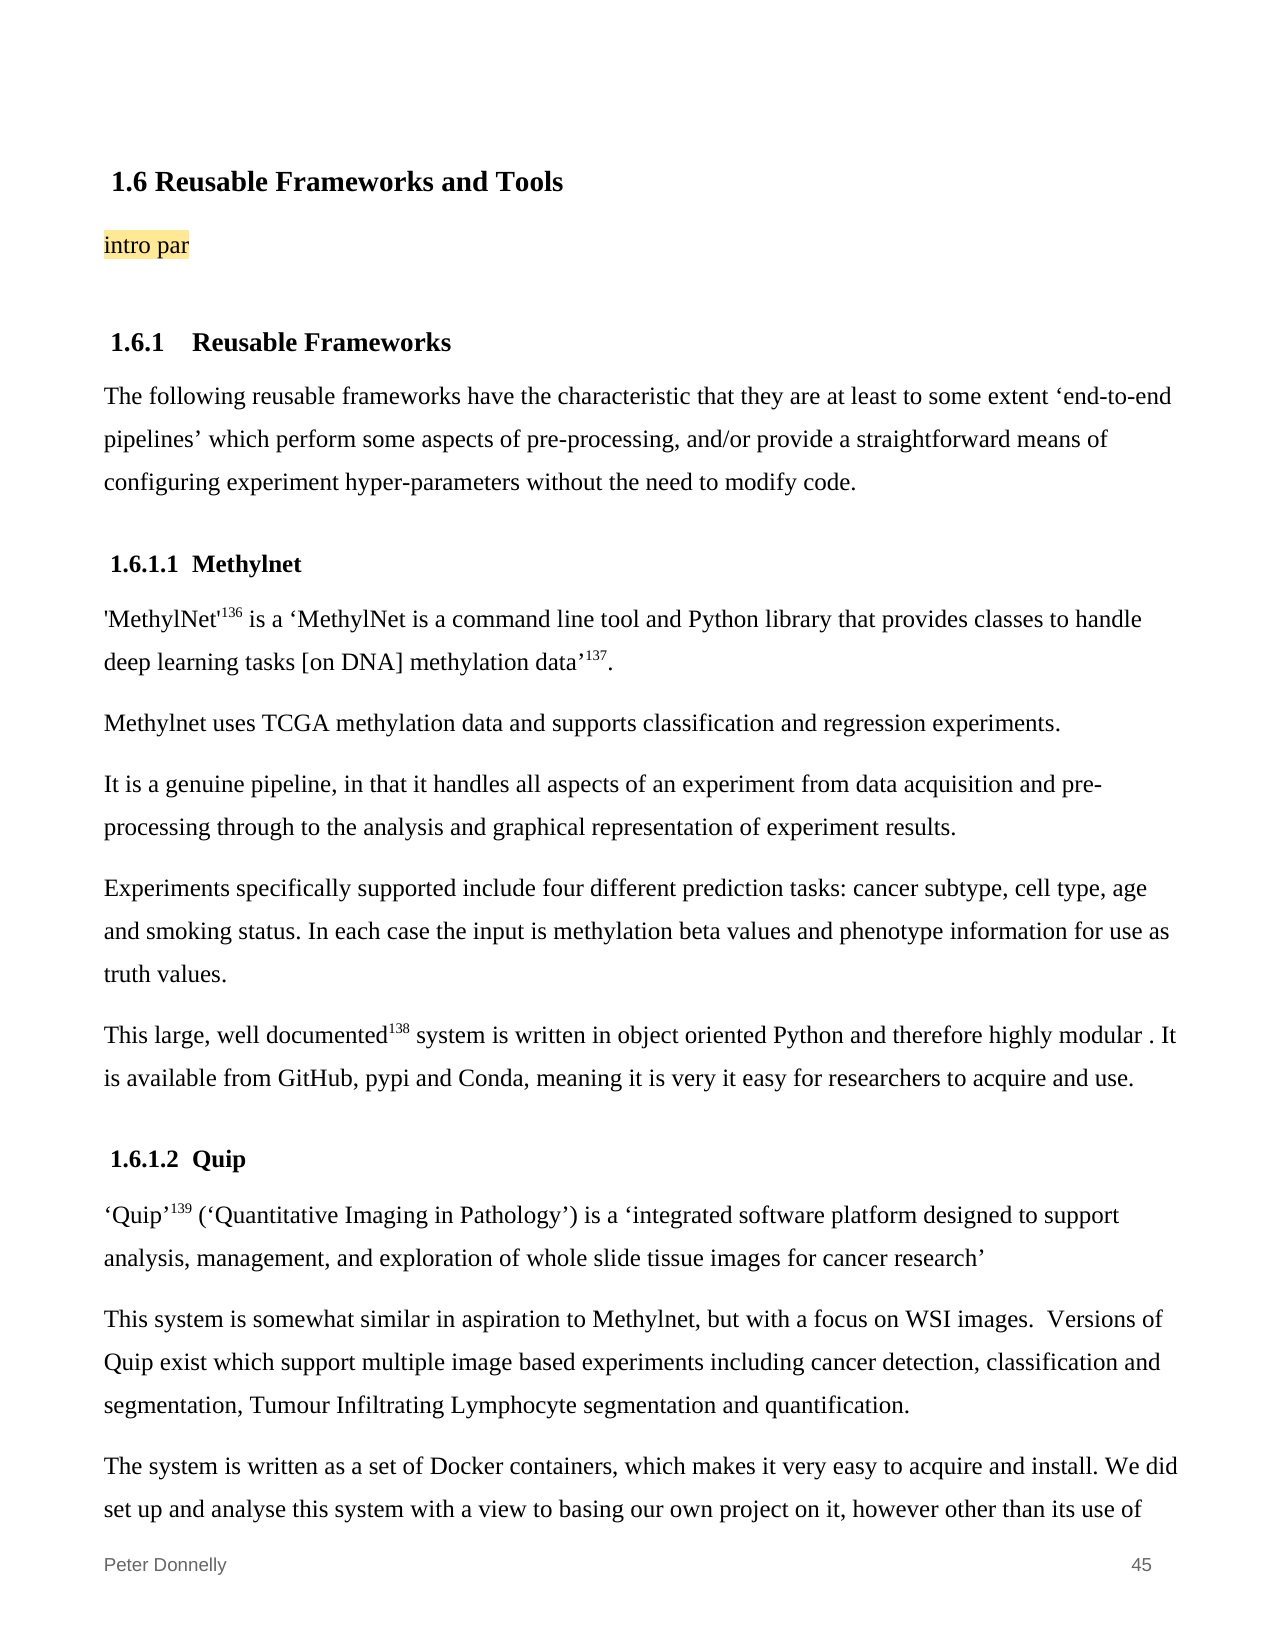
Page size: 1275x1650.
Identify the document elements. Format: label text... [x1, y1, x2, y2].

text This system is somewhat similar in aspiration to Methylnet, but with a focus on WSI images. Versions of Quip exist which support multiple image based experiments including cancer detection, classification and segmentation, Tumour Infiltrating Lymphocyte segmentation and quantification. [103, 1304, 1181, 1419]
subtitle Quip [103, 1144, 1181, 1173]
subtitle Reusable Frameworks [103, 326, 1181, 357]
text Experiments specifically supported include four different prediction tasks: cancer subtype, cell type, age and smoking status. In each case the input is methylation beta values and phenotype information for use as truth values. [103, 873, 1181, 988]
text ‘Quip’ (‘Quantitative Imaging in Pathology’) is a ‘integrated software platform designed to support analysis, management, and exploration of whole slide tissue images for cancer research’ [103, 1200, 1181, 1272]
subtitle Reusable Frameworks and Tools [103, 164, 1181, 198]
subtitle Methylnet [103, 549, 1181, 578]
text Methylnet uses TCGA methylation data and supports classification and regression experiments. [103, 708, 1181, 737]
text The following reusable frameworks have the characteristic that they are at least to some extent ‘end-to-end pipelines’ which perform some aspects of pre-processing, and/or provide a straightforward means of configuring experiment hyper-parameters without the need to modify code. [103, 381, 1181, 496]
text 'MethylNet' is a ‘MethylNet is a command line tool and Python library that provides classes to handle deep learning tasks [on DNA] methylation data’. [103, 604, 1181, 676]
text The system is written as a set of Docker containers, which makes it very easy to acquire and install. We did set up and analyse this system with a view to basing our own project on it, however other than its use of [103, 1451, 1181, 1523]
text This large, well documented system is written in object oriented Python and therefore highly modular . It is available from GitHub, pypi and Conda, meaning it is very it easy for researchers to acquire and use. [103, 1020, 1181, 1092]
text intro par [103, 230, 1181, 259]
text It is a genuine pipeline, in that it handles all aspects of an experiment from data acquisition and pre-processing through to the analysis and graphical representation of experiment results. [103, 769, 1181, 841]
